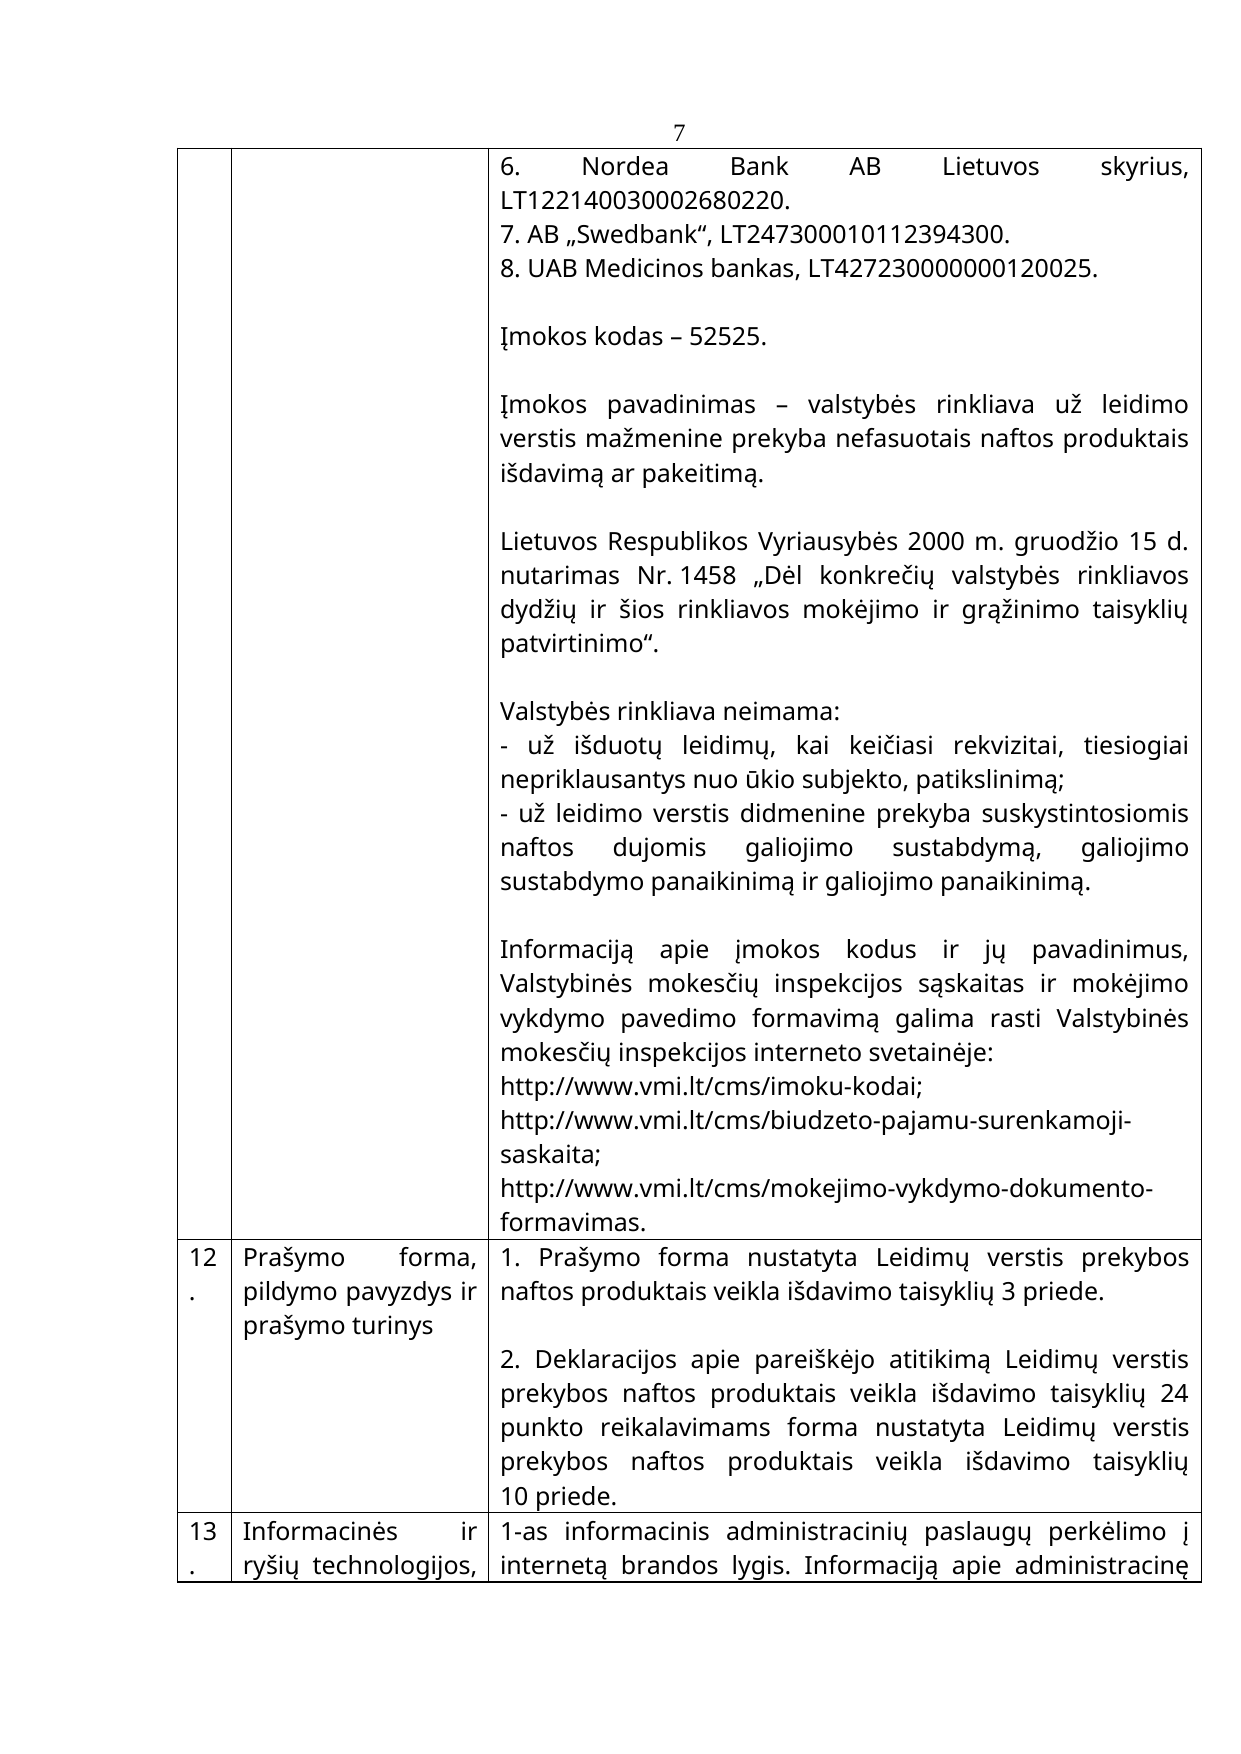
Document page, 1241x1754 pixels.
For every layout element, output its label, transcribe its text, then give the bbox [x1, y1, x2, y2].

table_cell 1. Prašymo forma nustatyta Leidimų verstis prekybos naftos produktais veikla išdavimo taisyklių 3 priede. 2. Deklaracijos apie pareiškėjo atitikimą Leidimų verstis prekybos naftos produktais veikla išdavimo taisyklių 24 punkto reikalavimams forma nustatyta Leidimų verstis prekybos naftos produktais veikla išdavimo taisyklių 10 priede. [489, 1240, 1201, 1512]
table_cell 6. Nordea Bank AB Lietuvos skyrius, LT122140030002680220. 7. AB „Swedbank“, LT247300010112394300. 8. UAB Medicinos bankas, LT427230000000120025. Įmokos kodas – 52525. Įmokos pavadinimas – valstybės rinkliava už leidimo verstis mažmenine prekyba nefasuotais naftos produktais išdavimą ar pakeitimą. Lietuvos Respublikos Vyriausybės 2000 m. gruodžio 15 d. nutarimas Nr. 1458 „Dėl konkrečių valstybės rinkliavos dydžių ir šios rinkliavos mokėjimo ir grąžinimo taisyklių patvirtinimo“. Valstybės rinkliava neimama: - už išduotų leidimų, kai keičiasi rekvizitai, tiesiogiai nepriklausantys nuo ūkio subjekto, patikslinimą; - už leidimo verstis didmenine prekyba suskystintosiomis naftos dujomis galiojimo sustabdymą, galiojimo sustabdymo panaikinimą ir galiojimo panaikinimą. Informaciją apie įmokos kodus ir jų pavadinimus, Valstybinės mokesčių inspekcijos sąskaitas ir mokėjimo vykdymo pavedimo formavimą galima rasti Valstybinės mokesčių inspekcijos interneto svetainėje: http://www.vmi.lt/cms/imoku-kodai; http://www.vmi.lt/cms/biudzeto-pajamu-surenkamoji-saskaita; http://www.vmi.lt/cms/mokejimo-vykdymo-dokumento-formavimas. [489, 149, 1201, 1239]
table_cell Informacinės ir ryšių technologijos, [232, 1513, 488, 1581]
table_cell 12. [178, 1240, 231, 1512]
table_cell [178, 149, 231, 1239]
table_cell [232, 149, 488, 1239]
table_cell 1-as informacinis administracinių paslaugų perkėlimo į internetą brandos lygis. Informaciją apie administracinę [489, 1513, 1201, 1581]
table_cell Prašymo forma, pildymo pavyzdys ir prašymo turinys [232, 1240, 488, 1512]
table_cell 13. [178, 1513, 231, 1581]
